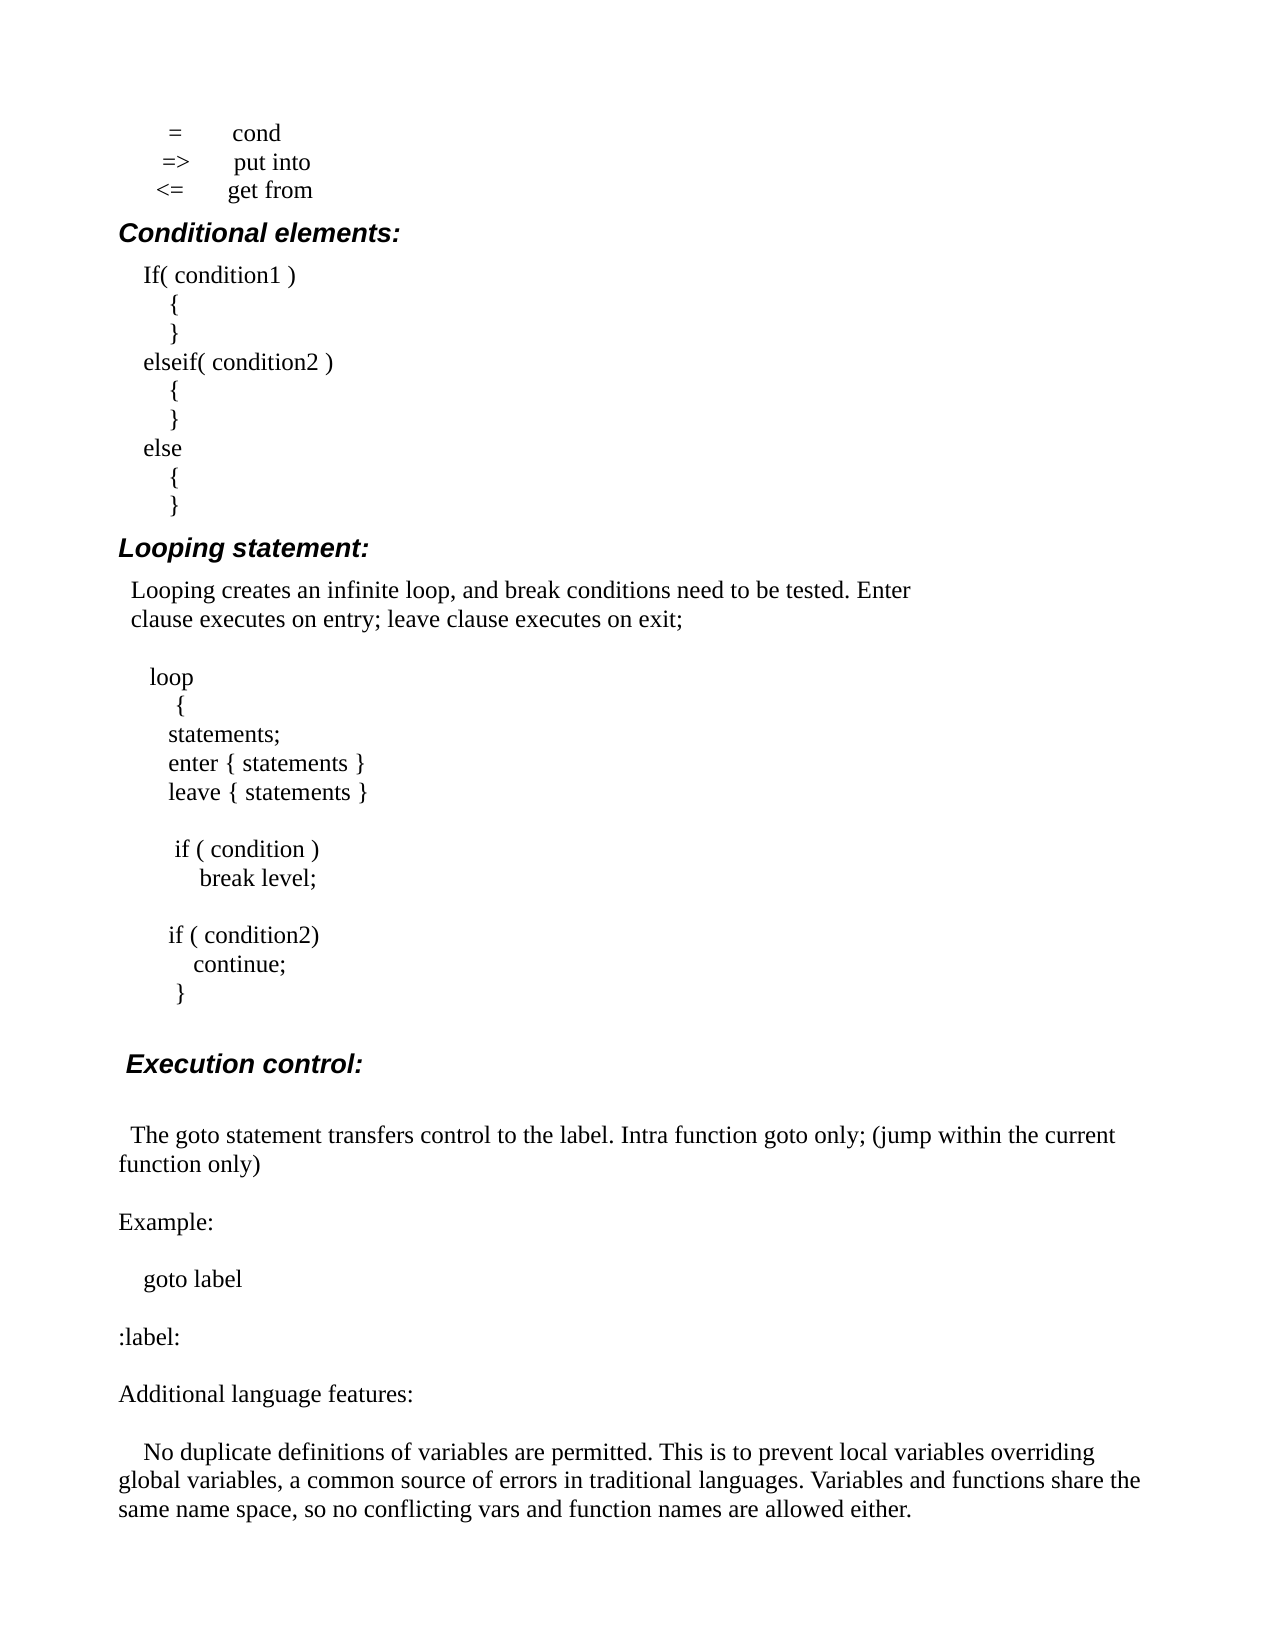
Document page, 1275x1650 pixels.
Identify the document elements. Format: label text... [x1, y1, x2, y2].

text continue; [118, 949, 1157, 978]
text goto label [118, 1264, 1157, 1293]
text leave { statements } [118, 777, 1157, 806]
text elseif( condition2 ) [118, 347, 1157, 376]
text if ( condition ) [118, 834, 1157, 863]
text If( condition1 ) [118, 261, 1157, 289]
text { [118, 691, 1157, 719]
text :label: [118, 1322, 1157, 1351]
text else [118, 433, 1157, 462]
subtitle Looping statement: [118, 532, 1157, 563]
text => put into [118, 147, 1157, 176]
text loop [118, 662, 1157, 691]
text } [118, 318, 1157, 347]
text The goto statement transfers control to the label. Intra function goto only; (jump within the current function only) [118, 1121, 1157, 1178]
subtitle Conditional elements: [118, 217, 1157, 248]
text No duplicate definitions of variables are permitted. This is to prevent local variables overriding global variables, a common source of errors in traditional languages. Variables and functions share the same name space, so no conflicting vars and function names are allowed either. [118, 1437, 1157, 1523]
text Example: [118, 1207, 1157, 1236]
text } [118, 491, 1157, 519]
text Additional language features: [118, 1379, 1157, 1408]
text } [118, 978, 1157, 1007]
text <= get from [118, 176, 1157, 204]
subtitle Execution control: [118, 1048, 1157, 1079]
text clause executes on entry; leave clause executes on exit; [118, 604, 1157, 633]
text break level; [118, 863, 1157, 892]
text if ( condition2) [118, 921, 1157, 949]
text Looping creates an infinite loop, and break conditions need to be tested. Enter [118, 576, 1157, 604]
text = cond [118, 118, 1157, 147]
text statements; [118, 719, 1157, 748]
text { [118, 289, 1157, 318]
text { [118, 462, 1157, 491]
text enter { statements } [118, 748, 1157, 777]
text { [118, 376, 1157, 404]
text } [118, 404, 1157, 433]
